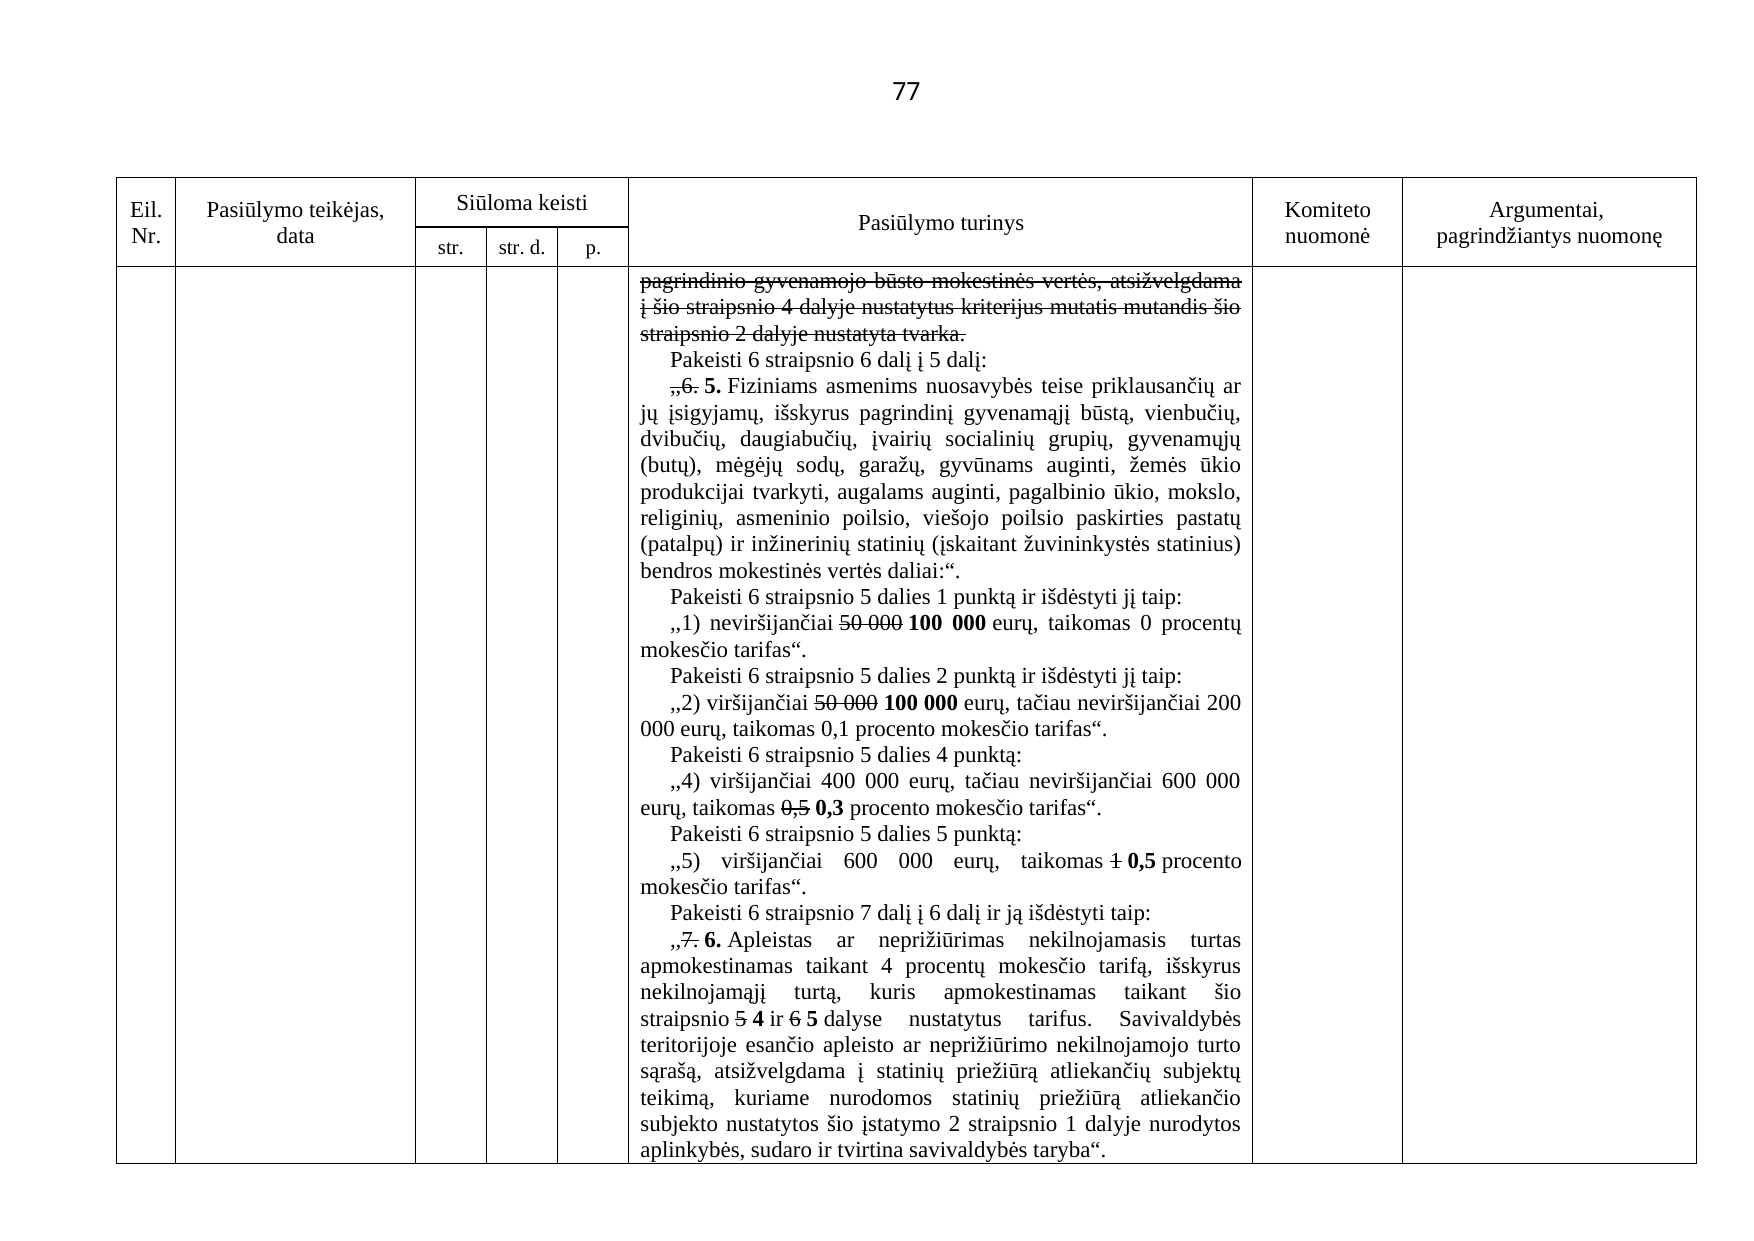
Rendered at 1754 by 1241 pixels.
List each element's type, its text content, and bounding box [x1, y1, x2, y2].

table_header Komiteto nuomonė [1253, 178, 1402, 266]
table_cell [1253, 267, 1402, 1163]
table_header Pasiūlymo teikėjas, data [176, 178, 415, 266]
table_cell [558, 267, 628, 1163]
table_cell str. d. [487, 228, 557, 266]
table_cell pagrindinio gyvenamojo būsto mokestinės vertės, atsižvelgdama į šio straipsnio 4 dalyje nustatytus kriterijus mutatis mutandis šio straipsnio 2 dalyje nustatyta tvarka. Pakeisti 6 straipsnio 6 dalį į 5 dalį: ,,6. 5. Fiziniams asmenims nuosavybės teise priklausančių ar jų įsigyjamų, išskyrus pagrindinį gyvenamąjį būstą, vienbučių, dvibučių, daugiabučių, įvairių socialinių grupių, gyvenamųjų (butų), mėgėjų sodų, garažų, gyvūnams auginti, žemės ūkio produkcijai tvarkyti, augalams auginti, pagalbinio ūkio, mokslo, religinių, asmeninio poilsio, viešojo poilsio paskirties pastatų (patalpų) ir inžinerinių statinių (įskaitant žuvininkystės statinius) bendros mokestinės vertės daliai:“. Pakeisti 6 straipsnio 5 dalies 1 punktą ir išdėstyti jį taip: ,,1) neviršijančiai 50 000 100 000 eurų, taikomas 0 procentų mokesčio tarifas“. Pakeisti 6 straipsnio 5 dalies 2 punktą ir išdėstyti jį taip: ,,2) viršijančiai 50 000 100 000 eurų, tačiau neviršijančiai 200 000 eurų, taikomas 0,1 procento mokesčio tarifas“. Pakeisti 6 straipsnio 5 dalies 4 punktą: ,,4) viršijančiai 400 000 eurų, tačiau neviršijančiai 600 000 eurų, taikomas 0,5 0,3 procento mokesčio tarifas“. Pakeisti 6 straipsnio 5 dalies 5 punktą: ,,5) viršijančiai 600 000 eurų, taikomas 1 0,5 procento mokesčio tarifas“. Pakeisti 6 straipsnio 7 dalį į 6 dalį ir ją išdėstyti taip: ,,7. 6. Apleistas ar neprižiūrimas nekilnojamasis turtas apmokestinamas taikant 4 procentų mokesčio tarifą, išskyrus nekilnojamąjį turtą, kuris apmokestinamas taikant šio straipsnio 5 4 ir 6 5 dalyse nustatytus tarifus. Savivaldybės teritorijoje esančio apleisto ar neprižiūrimo nekilnojamojo turto sąrašą, atsižvelgdama į statinių priežiūrą atliekančių subjektų teikimą, kuriame nurodomos statinių priežiūrą atliekančio subjekto nustatytos šio įstatymo 2 straipsnio 1 dalyje nurodytos aplinkybės, sudaro ir tvirtina savivaldybės taryba“. [629, 267, 1252, 1163]
table_cell [176, 267, 415, 1163]
table_cell [1403, 267, 1696, 1163]
table_cell [487, 267, 557, 1163]
table_header Argumentai, pagrindžiantys nuomonę [1403, 178, 1696, 266]
table_header Siūloma keisti [416, 178, 628, 226]
table_header Pasiūlymo turinys [629, 178, 1252, 266]
table_cell [117, 267, 175, 1163]
table_header Eil. Nr. [117, 178, 175, 266]
table_cell str. [416, 228, 486, 266]
table_cell [416, 267, 486, 1163]
table_cell p. [558, 228, 628, 266]
